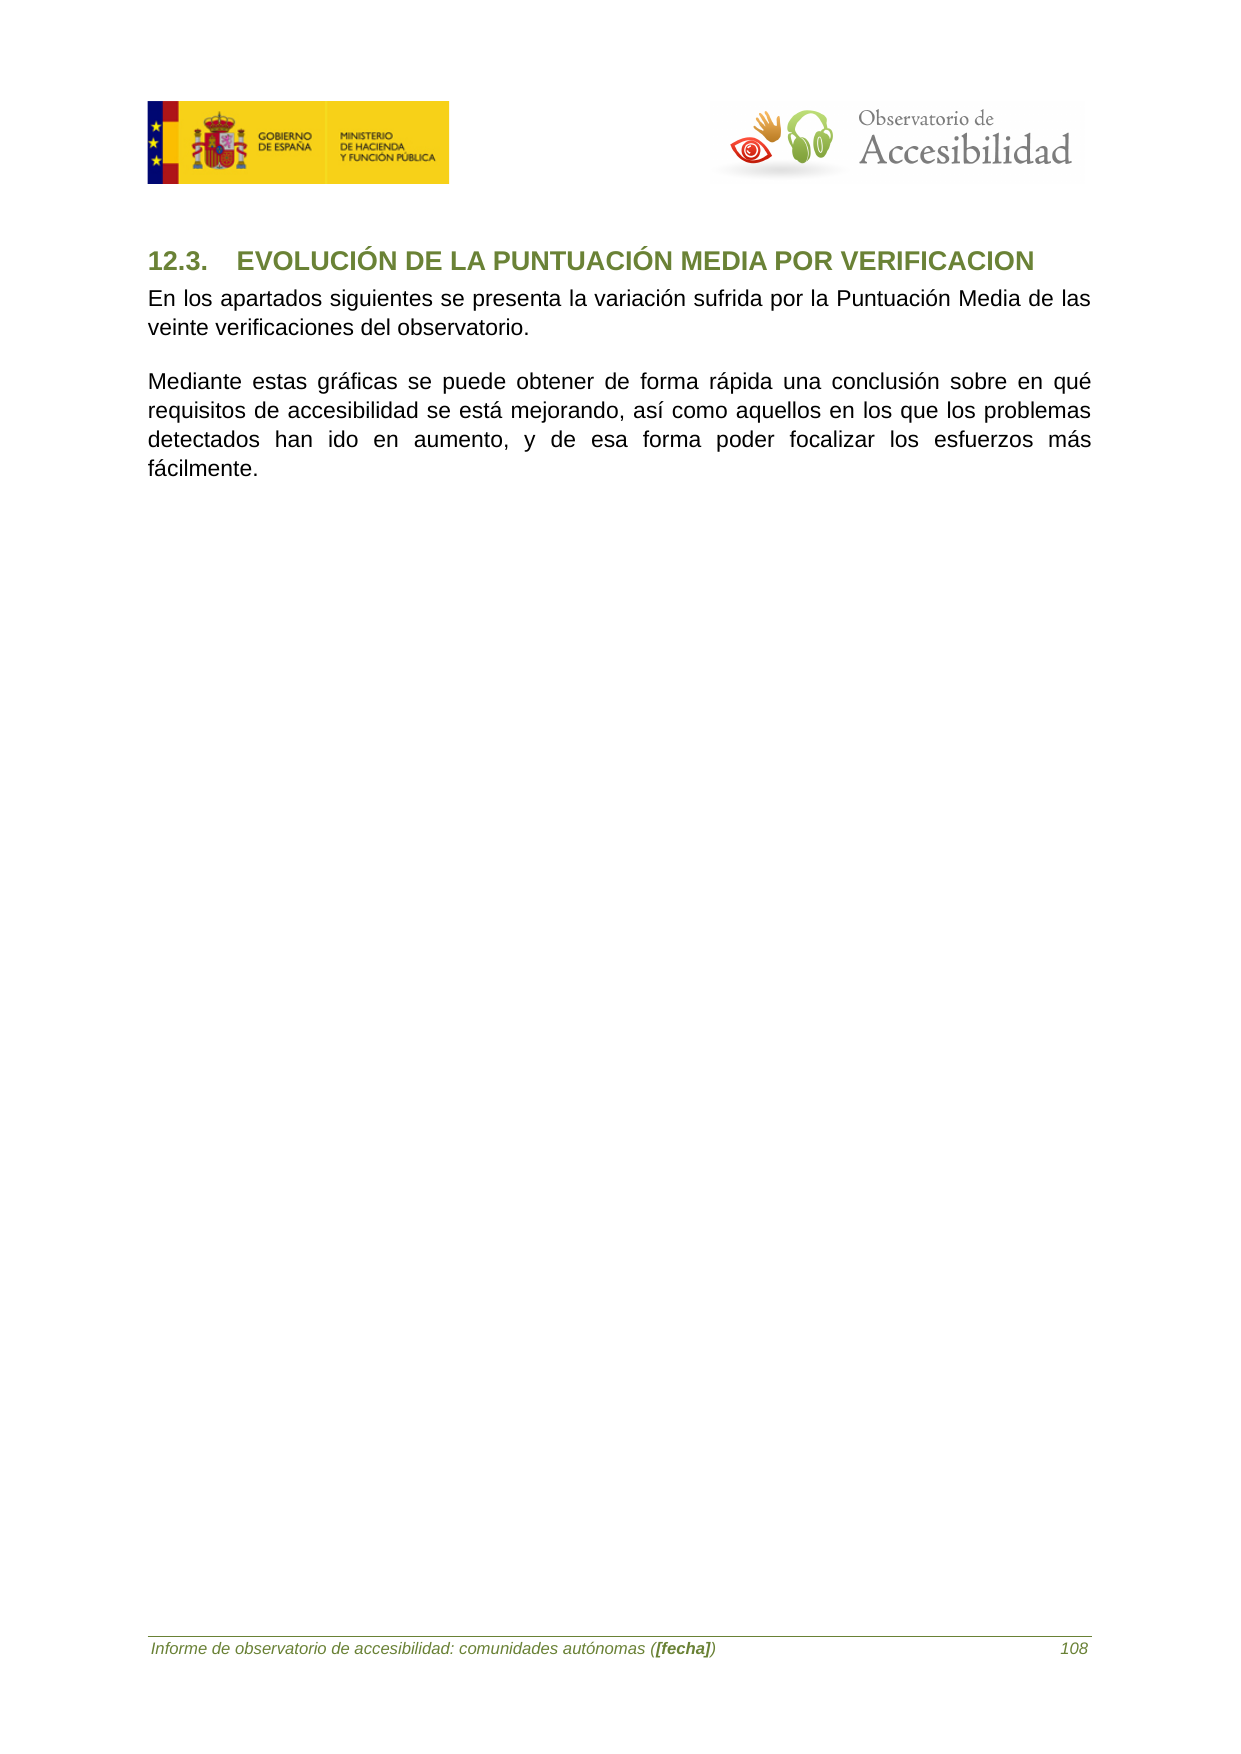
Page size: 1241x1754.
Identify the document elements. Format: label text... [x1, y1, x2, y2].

text En los apartados siguientes se presenta la variación sufrida por la Puntuación Media de las veinte verificaciones del observatorio. [148, 285, 1092, 341]
picture [147, 101, 450, 184]
text Mediante estas gráficas se puede obtener de forma rápida una conclusión sobre en qué requisitos de accesibilidad se está mejorando, así como aquellos en los que los problemas detectados han ido en aumento, y de esa forma poder focalizar los esfuerzos más fácilmente. [148, 368, 1092, 481]
picture [710, 101, 1086, 184]
subtitle Evolución de la Puntuación Media por Verificacion [148, 245, 1092, 276]
